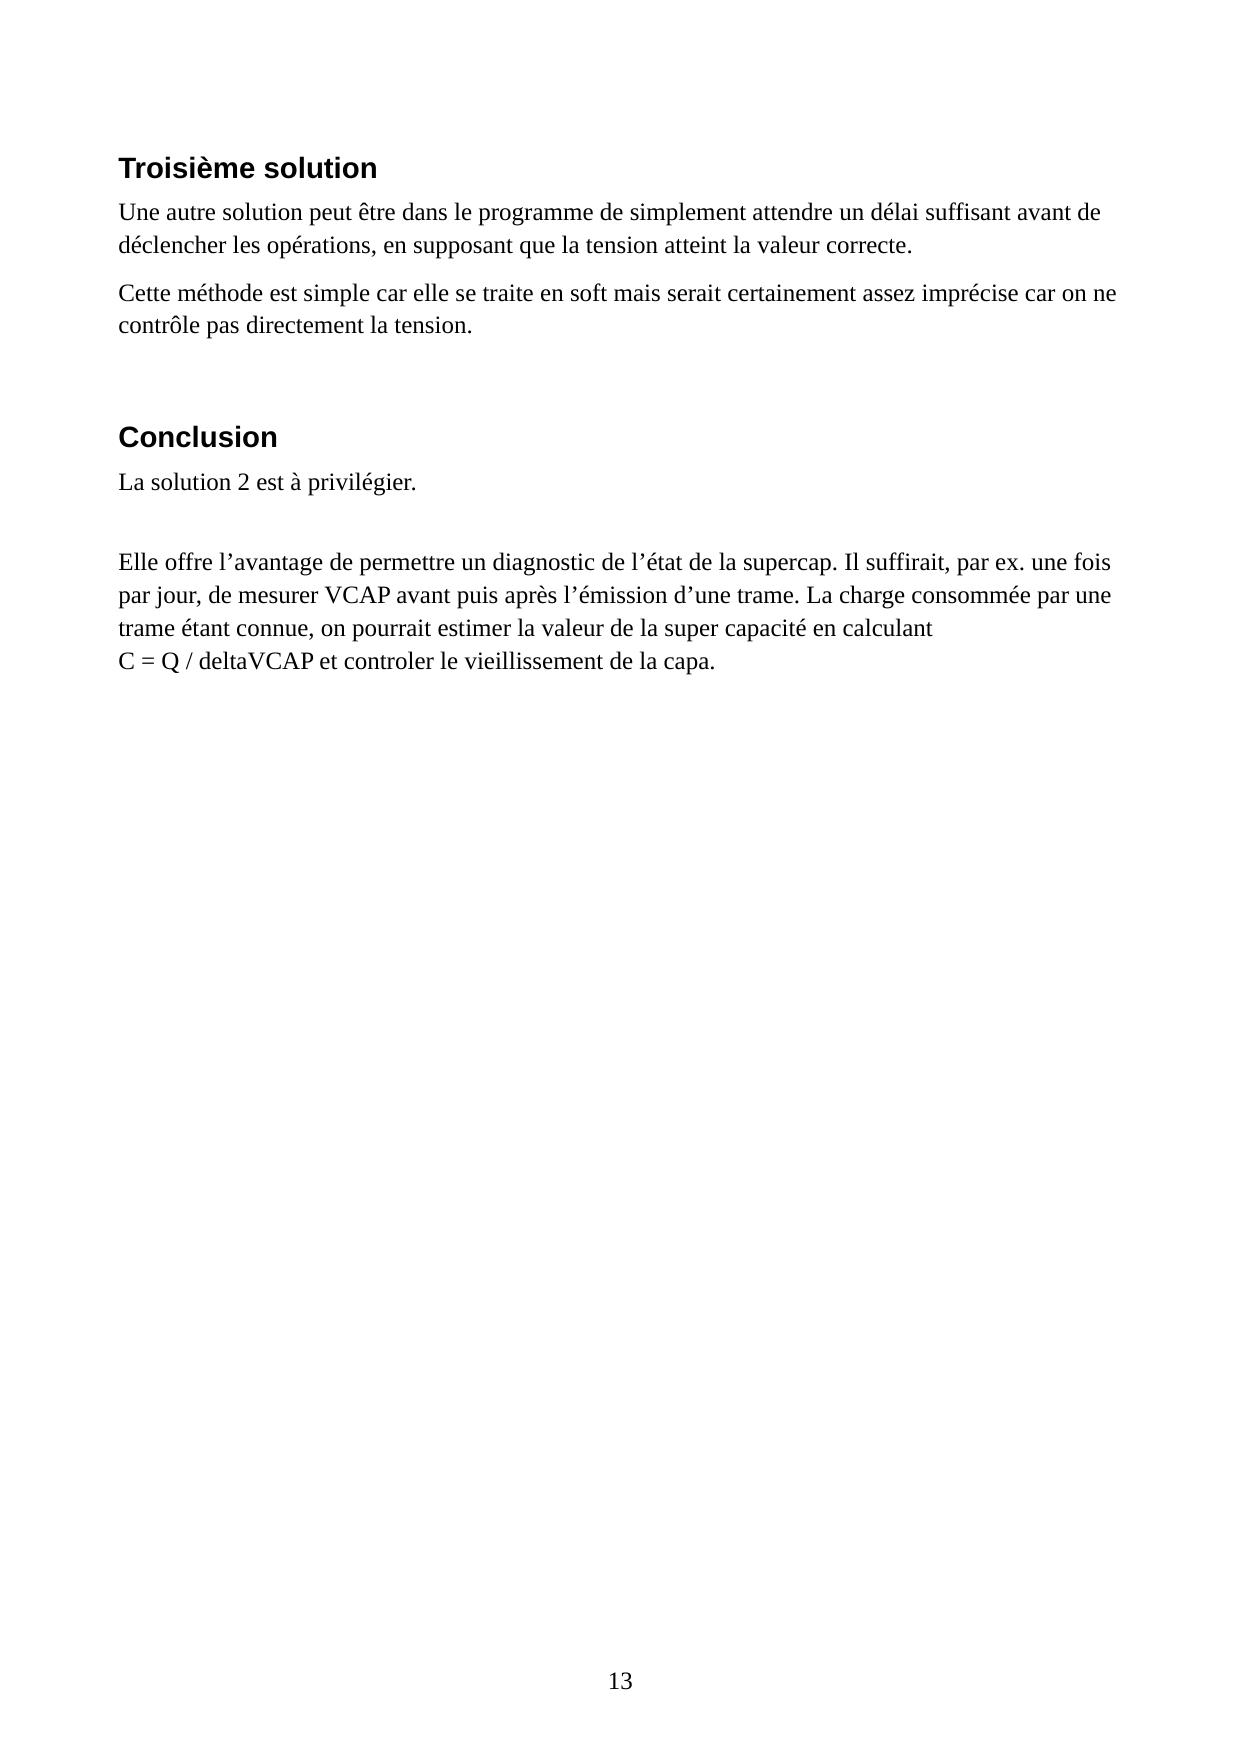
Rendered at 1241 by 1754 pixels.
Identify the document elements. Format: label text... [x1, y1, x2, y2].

subtitle Troisième solution [118, 151, 1122, 184]
subtitle Conclusion [118, 420, 1122, 454]
text Elle offre l’avantage de permettre un diagnostic de l’état de la supercap. Il suffirait, par ex. une fois par jour, de mesurer VCAP avant puis après l’émission d’une trame. La charge consommée par une trame étant connue, on pourrait estimer la valeur de la super capacité en calculant C = Q / deltaVCAP et controler le vieillissement de la capa. [118, 547, 1122, 675]
text Cette méthode est simple car elle se traite en soft mais serait certainement assez imprécise car on ne contrôle pas directement la tension. [118, 278, 1122, 339]
text Une autre solution peut être dans le programme de simplement attendre un délai suffisant avant de déclencher les opérations, en supposant que la tension atteint la valeur correcte. [118, 197, 1122, 259]
text La solution 2 est à privilégier. [118, 467, 1122, 528]
